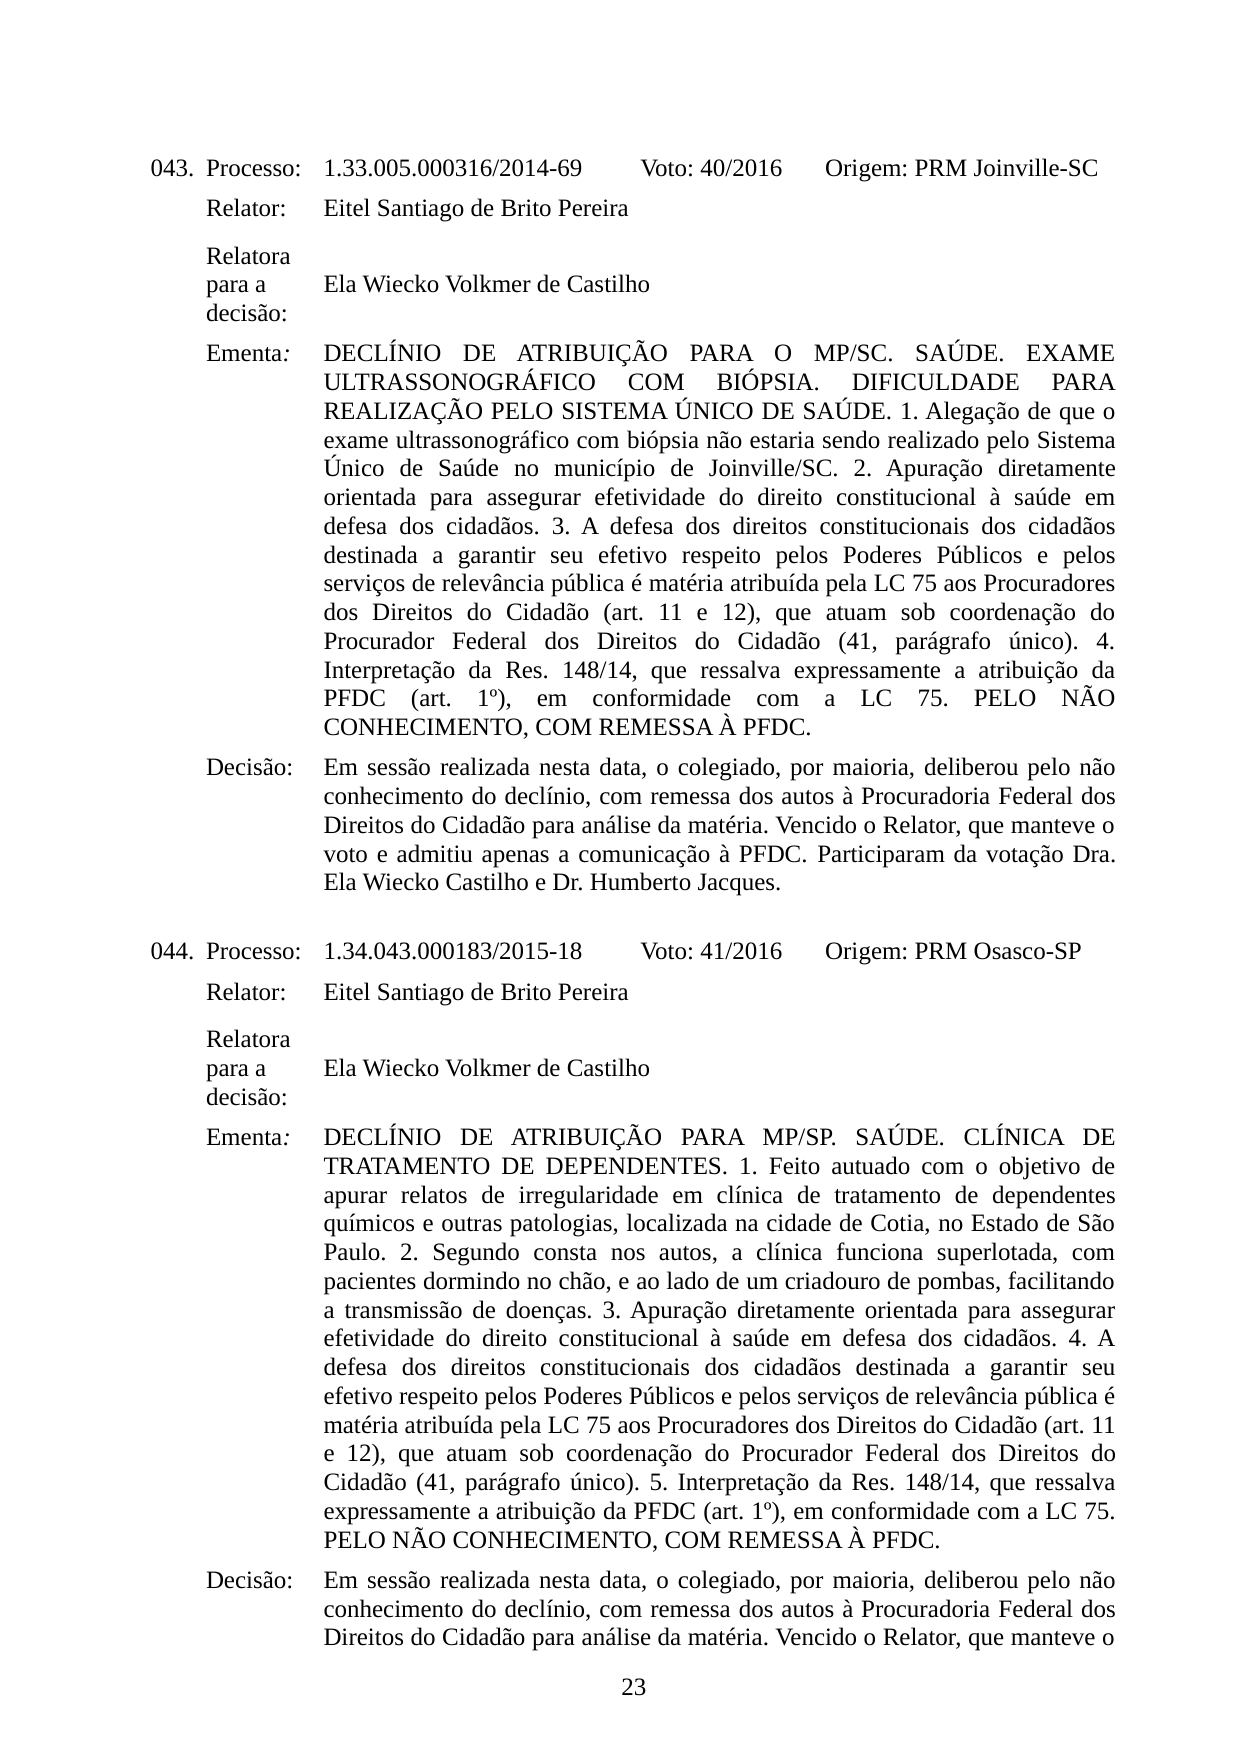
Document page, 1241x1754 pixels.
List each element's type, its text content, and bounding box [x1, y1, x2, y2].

table_header Processo: [200, 147, 318, 187]
table_cell Decisão: [200, 747, 318, 902]
table_header Origem: PRM Joinville-SC [819, 147, 1122, 187]
table_header 044. [145, 931, 200, 971]
table_cell [145, 747, 200, 902]
table_cell Ementa: [200, 333, 318, 747]
table_cell Relator: Relatora para a decisão: [200, 187, 318, 333]
table_header Processo: [200, 931, 318, 971]
table_cell [145, 1559, 200, 1657]
table_cell Eitel Santiago de Brito Pereira Ela Wiecko Volkmer de Castilho [318, 187, 1122, 333]
table_cell [145, 187, 200, 333]
table_header Origem: PRM Osasco-SP [819, 931, 1122, 971]
table_cell DECLÍNIO DE ATRIBUIÇÃO PARA MP/SP. SAÚDE. CLÍNICA DE TRATAMENTO DE DEPENDENTES. 1. Feito autuado com o objetivo de apurar relatos de irregularidade em clínica de tratamento de dependentes químicos e outras patologias, localizada na cidade de Cotia, no Estado de São Paulo. 2. Segundo consta nos autos, a clínica funciona superlotada, com pacientes dormindo no chão, e ao lado de um criadouro de pombas, facilitando a transmissão de doenças. 3. Apuração diretamente orientada para assegurar efetividade do direito constitucional à saúde em defesa dos cidadãos. 4. A defesa dos direitos constitucionais dos cidadãos destinada a garantir seu efetivo respeito pelos Poderes Públicos e pelos serviços de relevância pública é matéria atribuída pela LC 75 aos Procuradores dos Direitos do Cidadão (art. 11 e 12), que atuam sob coordenação do Procurador Federal dos Direitos do Cidadão (41, parágrafo único). 5. Interpretação da Res. 148/14, que ressalva expressamente a atribuição da PFDC (art. 1º), em conformidade com a LC 75. PELO NÃO CONHECIMENTO, COM REMESSA À PFDC. [318, 1116, 1122, 1559]
table_cell Ementa: [200, 1116, 318, 1559]
table_cell DECLÍNIO DE ATRIBUIÇÃO PARA O MP/SC. SAÚDE. EXAME ULTRASSONOGRÁFICO COM BIÓPSIA. DIFICULDADE PARA REALIZAÇÃO PELO SISTEMA ÚNICO DE SAÚDE. 1. Alegação de que o exame ultrassonográfico com biópsia não estaria sendo realizado pelo Sistema Único de Saúde no município de Joinville/SC. 2. Apuração diretamente orientada para assegurar efetividade do direito constitucional à saúde em defesa dos cidadãos. 3. A defesa dos direitos constitucionais dos cidadãos destinada a garantir seu efetivo respeito pelos Poderes Públicos e pelos serviços de relevância pública é matéria atribuída pela LC 75 aos Procuradores dos Direitos do Cidadão (art. 11 e 12), que atuam sob coordenação do Procurador Federal dos Direitos do Cidadão (41, parágrafo único). 4. Interpretação da Res. 148/14, que ressalva expressamente a atribuição da PFDC (art. 1º), em conformidade com a LC 75. PELO NÃO CONHECIMENTO, COM REMESSA À PFDC. [318, 333, 1122, 747]
table_cell Eitel Santiago de Brito Pereira Ela Wiecko Volkmer de Castilho [318, 971, 1122, 1116]
table_header 1.33.005.000316/2014-69 [318, 147, 634, 187]
table_cell Em sessão realizada nesta data, o colegiado, por maioria, deliberou pelo não conhecimento do declínio, com remessa dos autos à Procuradoria Federal dos Direitos do Cidadão para análise da matéria. Vencido o Relator, que manteve o voto e admitiu apenas a comunicação à PFDC. Participaram da votação Dra. Ela Wiecko Castilho e Dr. Humberto Jacques. [318, 747, 1122, 902]
table_header 1.34.043.000183/2015-18 [318, 931, 634, 971]
table_header 043. [145, 147, 200, 187]
table_cell [145, 333, 200, 747]
table_cell [145, 1116, 200, 1559]
table_cell Em sessão realizada nesta data, o colegiado, por maioria, deliberou pelo não conhecimento do declínio, com remessa dos autos à Procuradoria Federal dos Direitos do Cidadão para análise da matéria. Vencido o Relator, que manteve o [318, 1559, 1122, 1657]
table_cell [145, 971, 200, 1116]
table_header Voto: 41/2016 [635, 931, 819, 971]
table_header Voto: 40/2016 [635, 147, 819, 187]
table_cell Decisão: [200, 1559, 318, 1657]
table_cell Relator: Relatora para a decisão: [200, 971, 318, 1116]
